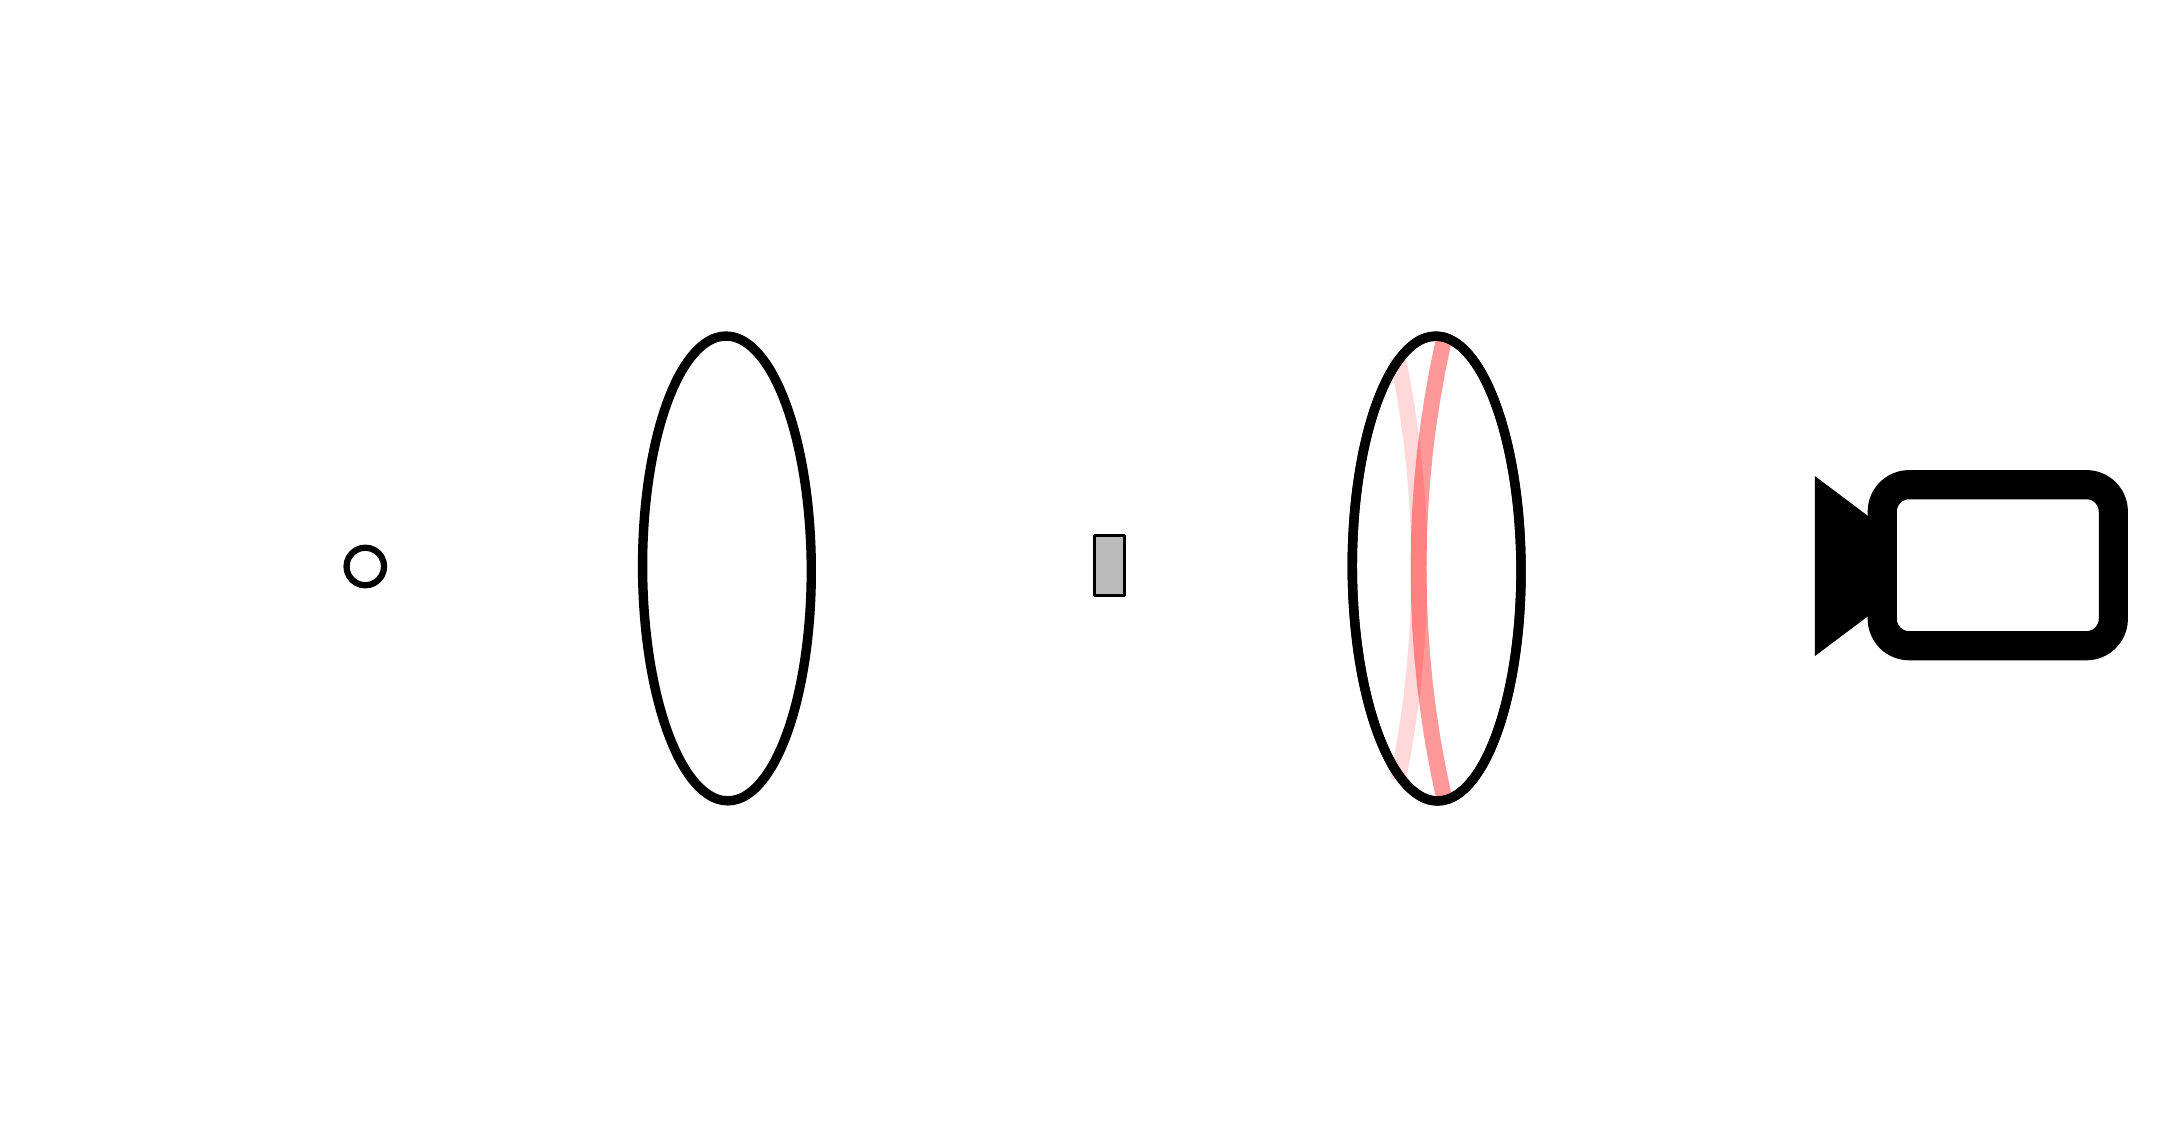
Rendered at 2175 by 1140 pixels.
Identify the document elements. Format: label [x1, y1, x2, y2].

text_box [1357, 341, 1516, 796]
text_box [1814, 476, 1875, 657]
text_box [1389, 772, 1396, 781]
text_box [1882, 484, 2114, 646]
text_box [642, 336, 812, 801]
text_box [1094, 535, 1125, 596]
